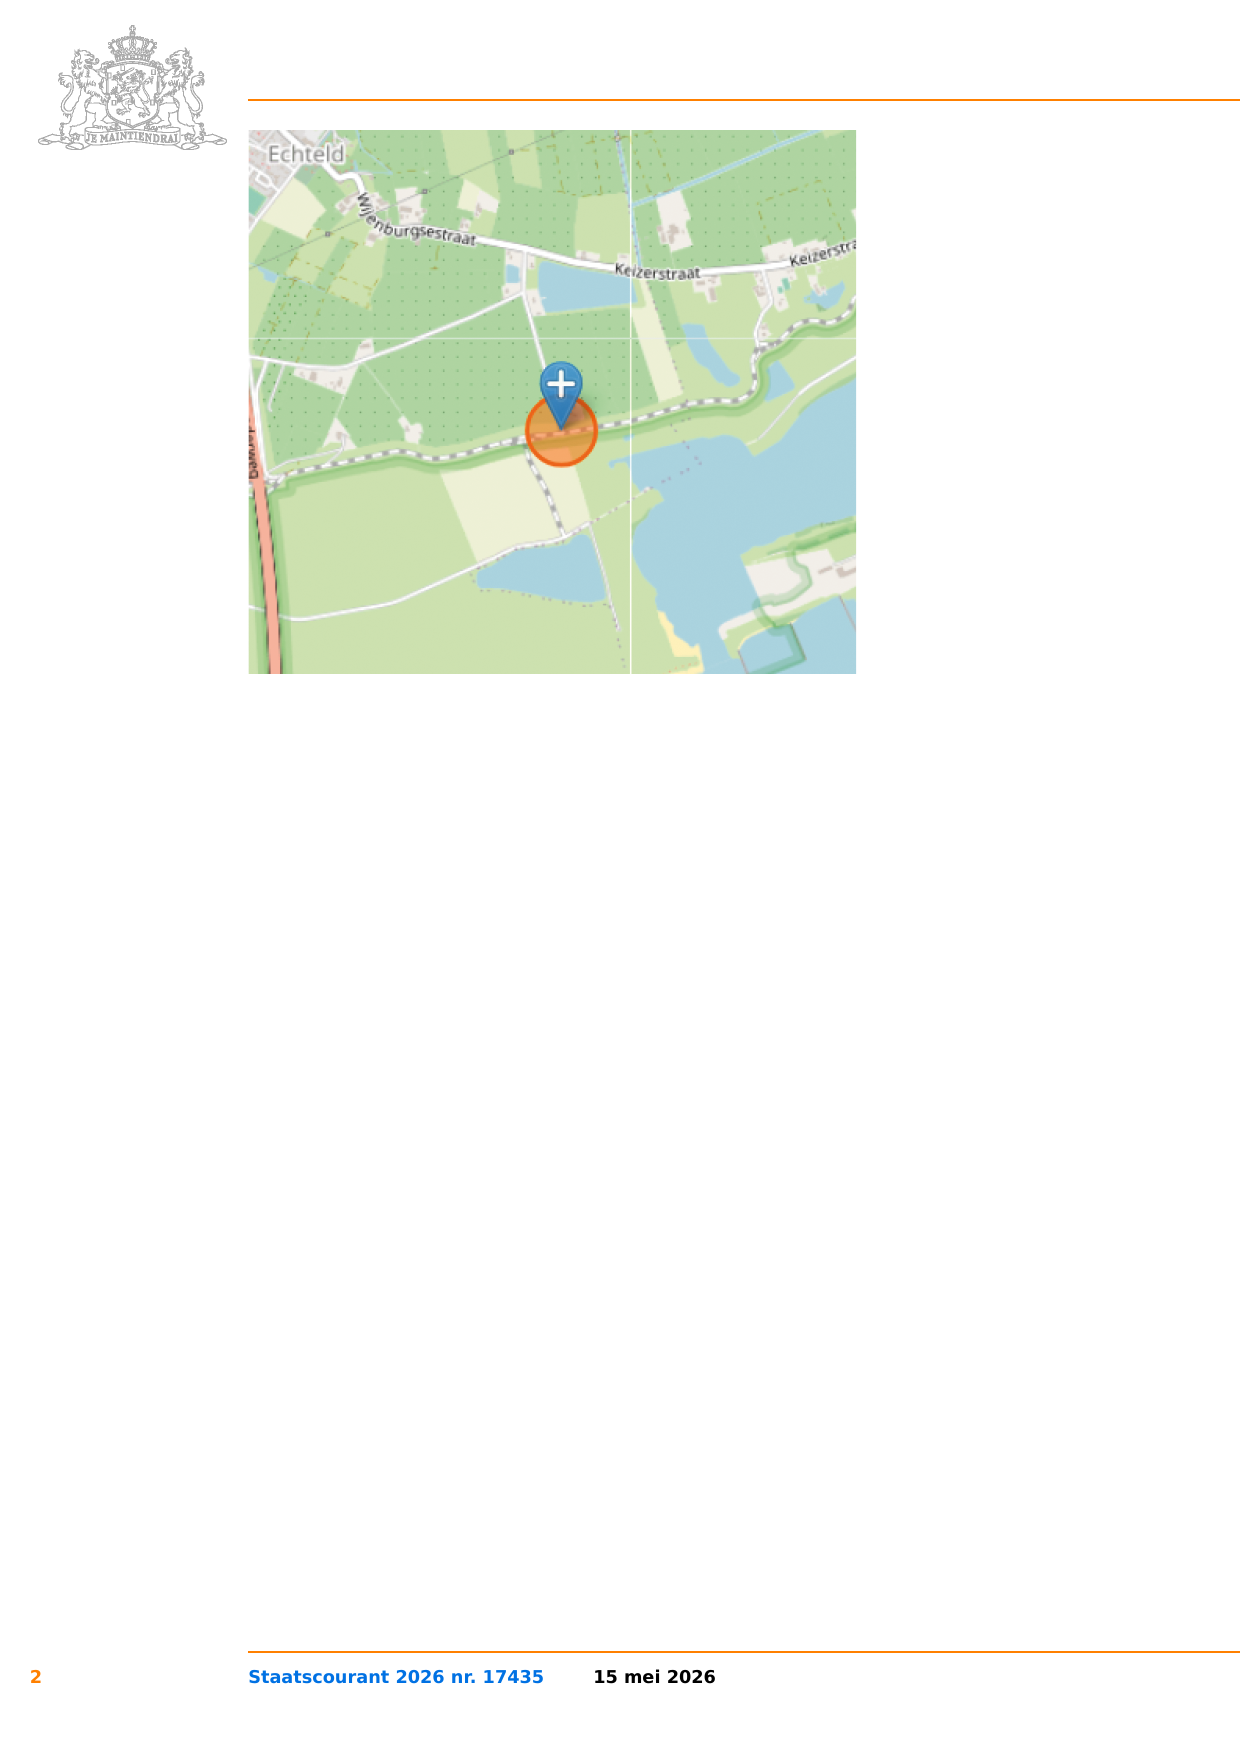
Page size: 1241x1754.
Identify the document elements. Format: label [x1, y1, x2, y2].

picture [38, 25, 227, 150]
picture [248, 130, 857, 674]
